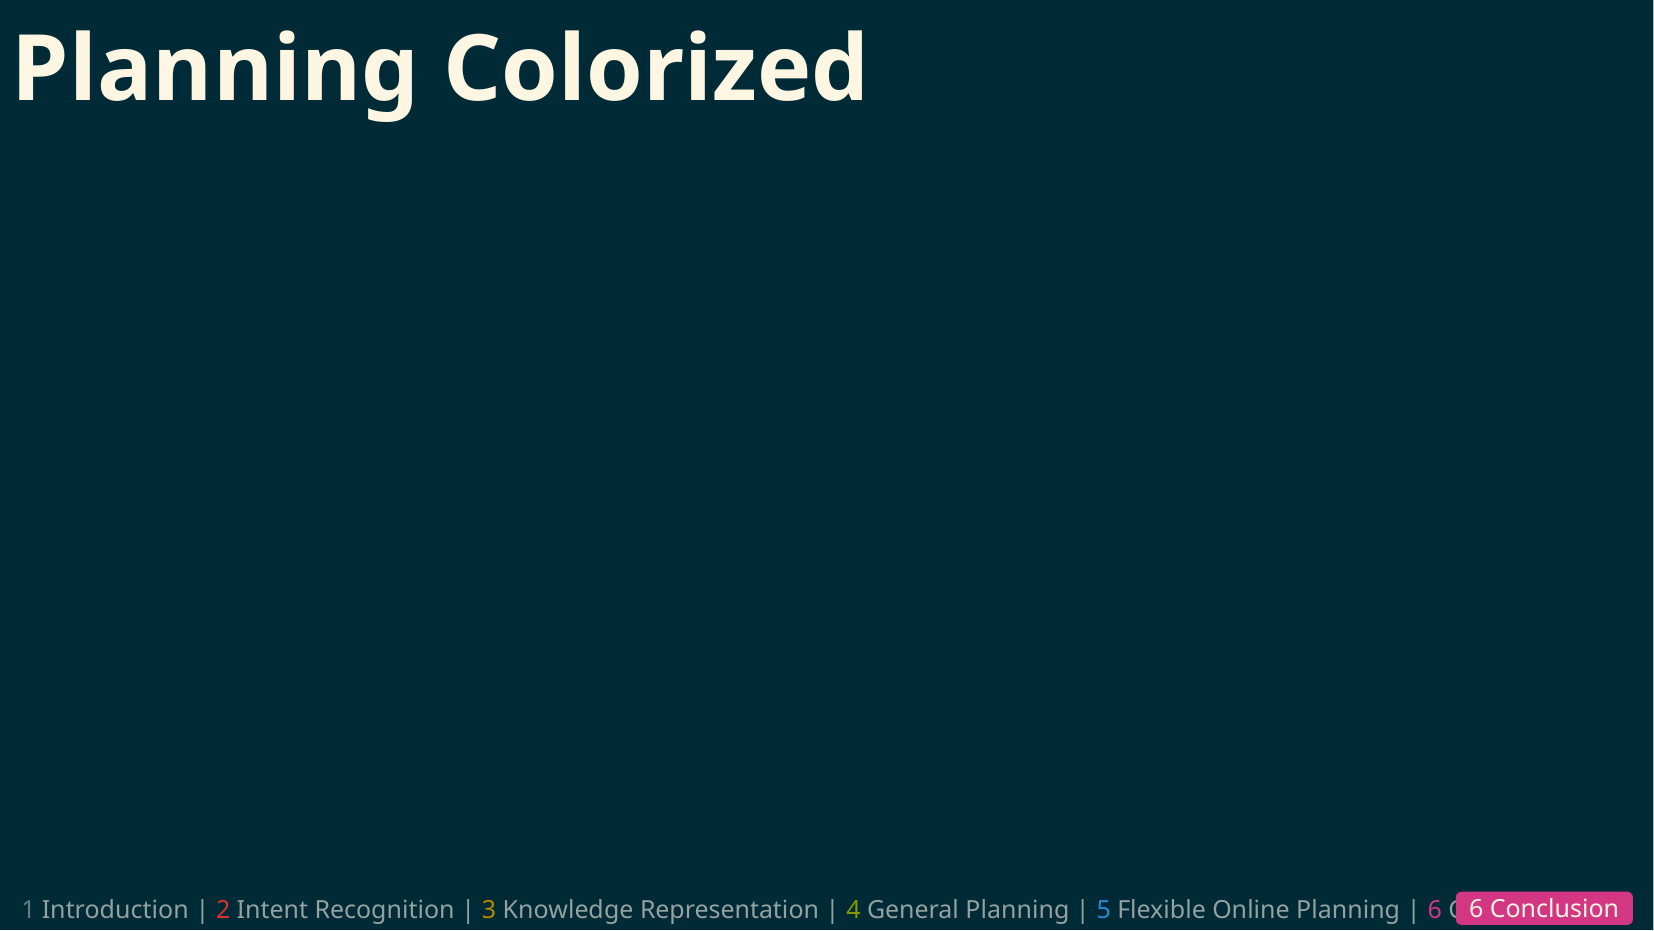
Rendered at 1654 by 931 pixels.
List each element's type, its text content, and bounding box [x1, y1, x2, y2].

text_box 6 Conclusion [1455, 891, 1633, 925]
title Planning Colorized [11, 8, 1501, 122]
